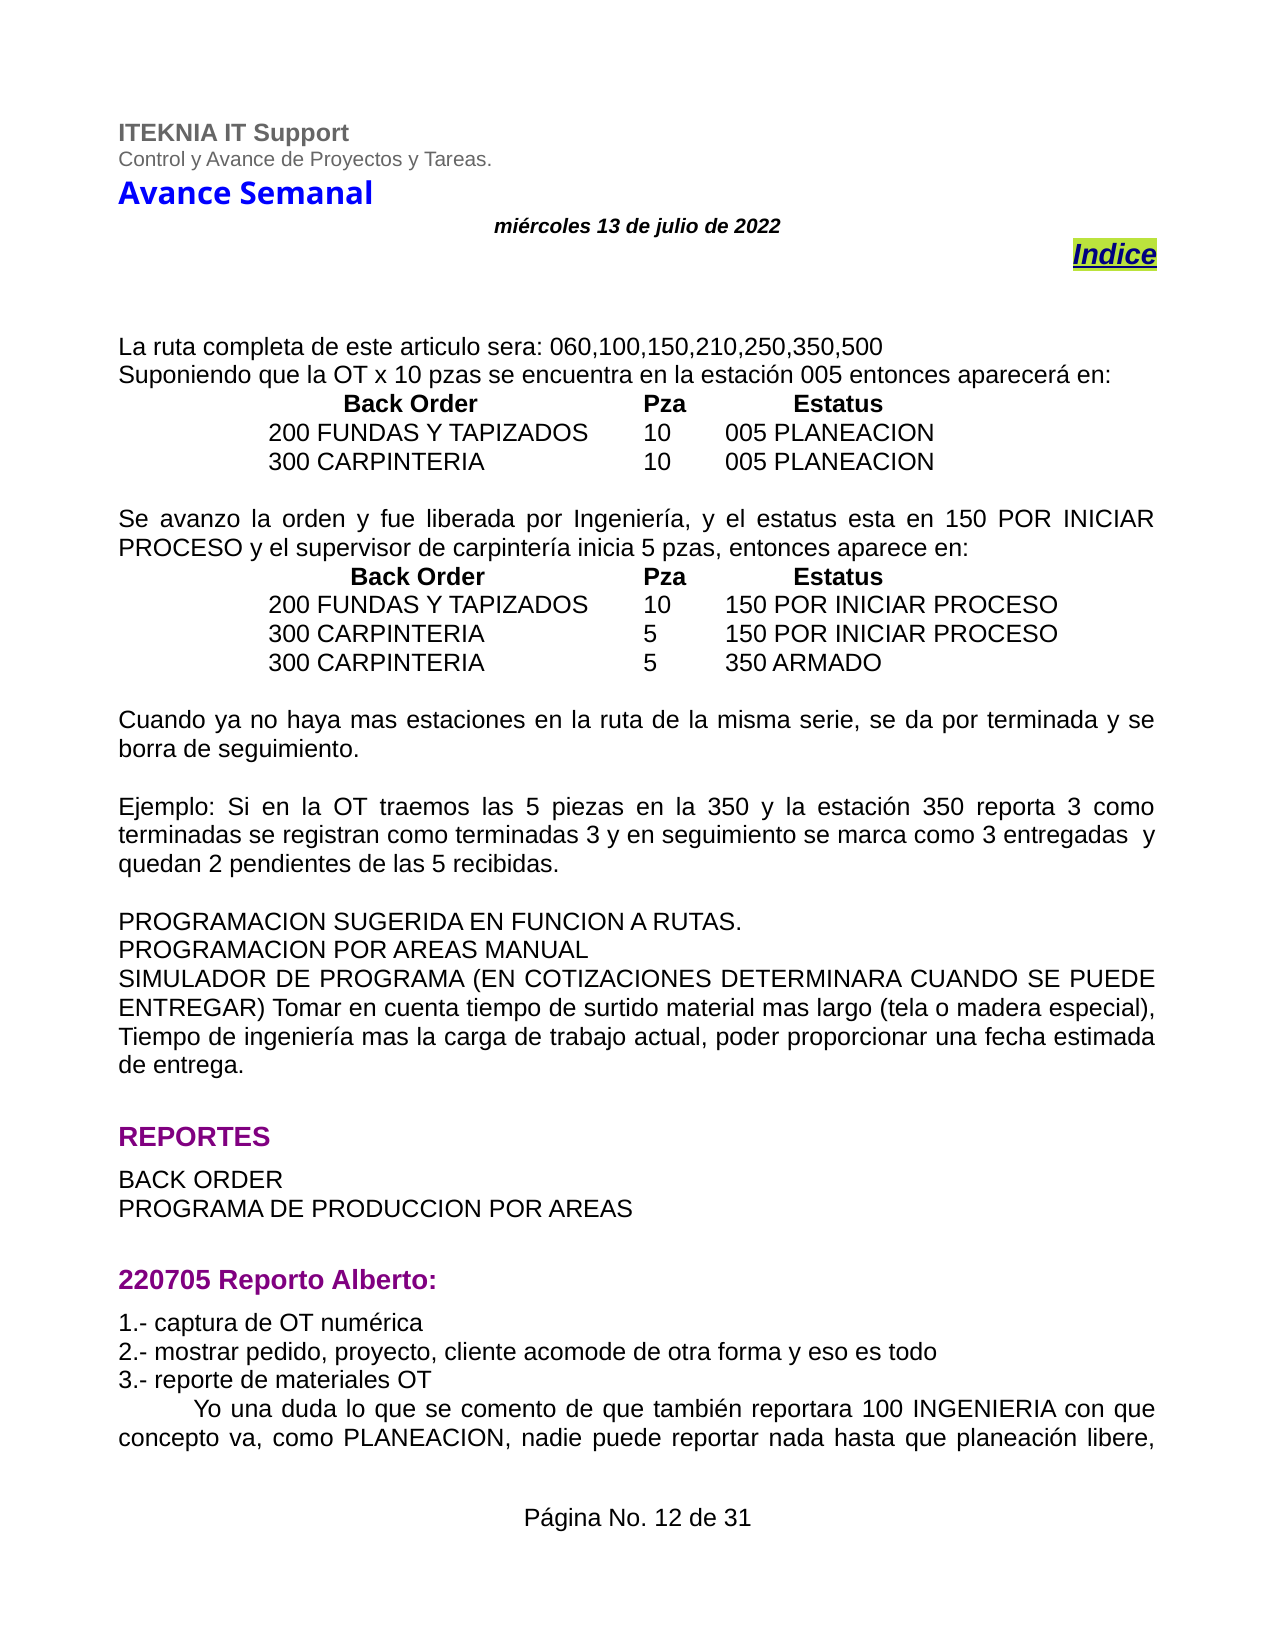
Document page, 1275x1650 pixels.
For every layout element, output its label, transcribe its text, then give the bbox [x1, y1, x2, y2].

text Back Order Pza Estatus [118, 562, 1157, 591]
text Ejemplo: Si en la OT traemos las 5 piezas en la 350 y la estación 350 reporta 3 como terminadas se registran como terminadas 3 y en seguimiento se marca como 3 entregadas y quedan 2 pendientes de las 5 recibidas. [118, 792, 1157, 878]
text Cuando ya no haya mas estaciones en la ruta de la misma serie, se da por terminada y se borra de seguimiento. [118, 706, 1157, 763]
text Suponiendo que la OT x 10 pzas se encuentra en la estación 005 entonces aparecerá en: [118, 361, 1157, 389]
text Se avanzo la orden y fue liberada por Ingeniería, y el estatus esta en 150 POR INICIAR PROCESO y el supervisor de carpintería inicia 5 pzas, entonces aparece en: [118, 504, 1157, 562]
subtitle 220705 Reporto Alberto: [118, 1264, 1157, 1296]
text 3.- reporte de materiales OT [118, 1366, 1157, 1394]
text 2.- mostrar pedido, proyecto, cliente acomode de otra forma y eso es todo [118, 1337, 1157, 1366]
text PROGRAMACION SUGERIDA EN FUNCION A RUTAS. [118, 907, 1157, 936]
text PROGRAMA DE PRODUCCION POR AREAS [118, 1194, 1157, 1222]
text PROGRAMACION POR AREAS MANUAL [118, 936, 1157, 964]
text 1.- captura de OT numérica [118, 1308, 1157, 1337]
text 300 CARPINTERIA 5 150 POR INICIAR PROCESO [118, 619, 1157, 648]
text Yo una duda lo que se comento de que también reportara 100 INGENIERIA con que concepto va, como PLANEACION, nadie puede reportar nada hasta que planeación libere, [118, 1394, 1157, 1452]
text 300 CARPINTERIA 5 350 ARMADO [118, 648, 1157, 677]
text Back Order Pza Estatus [118, 389, 1157, 418]
text BACK ORDER [118, 1165, 1157, 1194]
text 200 FUNDAS Y TAPIZADOS 10 005 PLANEACION [118, 418, 1157, 447]
text 300 CARPINTERIA 10 005 PLANEACION [118, 447, 1157, 476]
text La ruta completa de este articulo sera: 060,100,150,210,250,350,500 [118, 332, 1157, 361]
text SIMULADOR DE PROGRAMA (EN COTIZACIONES DETERMINARA CUANDO SE PUEDE ENTREGAR) Tomar en cuenta tiempo de surtido material mas largo (tela o madera especial), Tiempo de ingeniería mas la carga de trabajo actual, poder proporcionar una fecha estimada de entrega. [118, 964, 1157, 1079]
subtitle REPORTES [118, 1121, 1157, 1152]
text 200 FUNDAS Y TAPIZADOS 10 150 POR INICIAR PROCESO [118, 591, 1157, 619]
